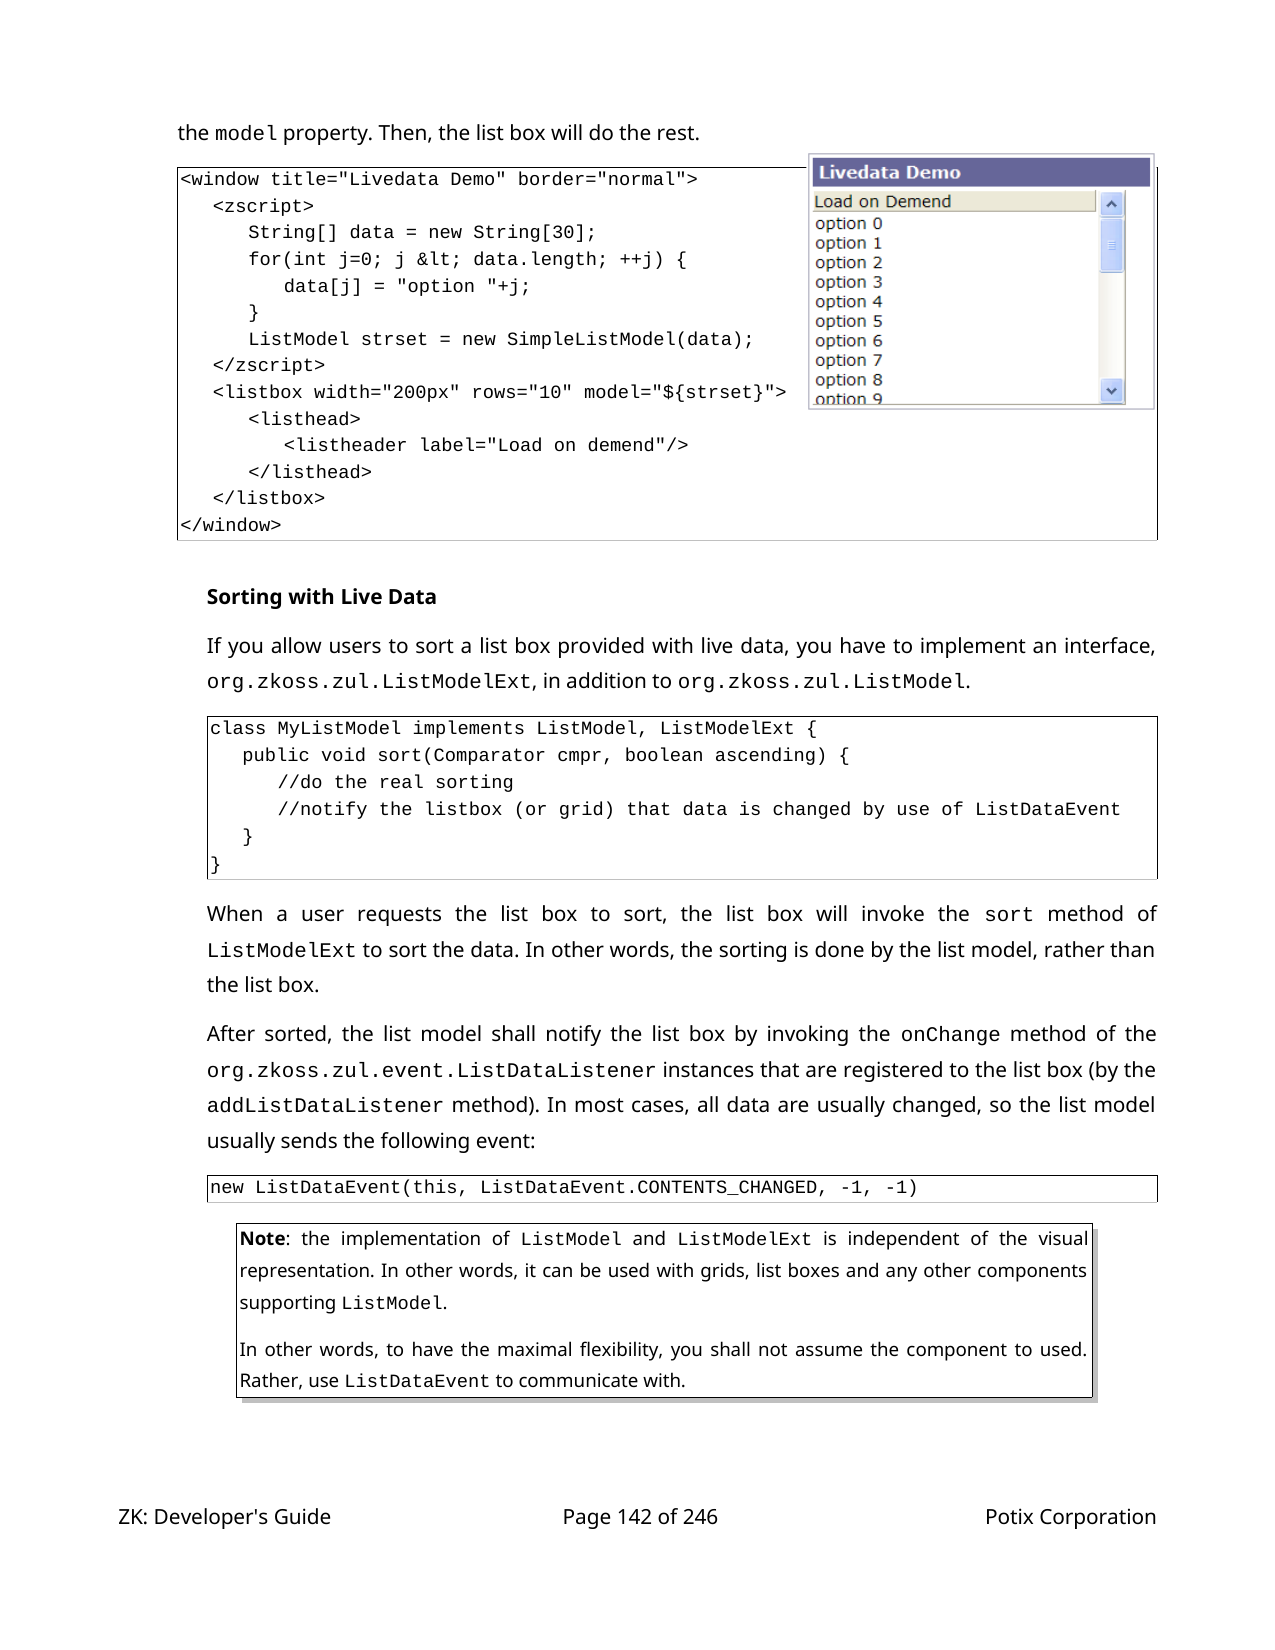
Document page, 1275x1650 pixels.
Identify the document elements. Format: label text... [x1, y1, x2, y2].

text In other words, to have the maximal flexibility, you shall not assume the component to used. Rather, use ListDataEvent to communicate with. [237, 1333, 1092, 1397]
text <window title="Livedata Demo" border="normal"> <zscript> String[] data = new String[30]; for(int j=0; j &lt; data.length; ++j) { data[j] = "option "+j; } ListModel strset = new SimpleListModel(data); </zscript> <listbox width="200px" rows="10" model="${strset}"> <listhead> <listheader label="Load on demend"/> </listhead> </listbox> </window> [178, 168, 1157, 540]
text Note: the implementation of ListModel and ListModelExt is independent of the visual representation. In other words, it can be used with grids, list boxes and any other components supporting ListModel. [237, 1224, 1092, 1315]
text //notify the listbox (or grid) that data is changed by use of ListDataEvent [208, 797, 1157, 821]
text //do the real sorting [208, 770, 1157, 794]
picture [806, 151, 1157, 412]
subtitle Sorting with Live Data [207, 582, 1157, 611]
text After sorted, the list model shall notify the list box by invoking the onChange method of the org.zkoss.zul.event.ListDataListener instances that are registered to the list box (by the addListDataListener method). In most cases, all data are usually changed, so the list model usually sends the following event: [207, 1019, 1157, 1154]
text When a user requests the list box to sort, the list box will invoke the sort method of ListModelExt to sort the data. In other words, the sorting is done by the list model, rather than the list box. [207, 899, 1157, 999]
text class MyListModel implements ListModel, ListModelExt { [208, 717, 1157, 740]
text If you allow users to sort a list box provided with live data, you have to implement an interface, org.zkoss.zul.ListModelExt, in addition to org.zkoss.zul.ListModel. [207, 631, 1157, 695]
text } [208, 824, 1157, 849]
text the model property. Then, the list box will do the rest. [177, 118, 1157, 147]
text new ListDataEvent(this, ListDataEvent.CONTENTS_CHANGED, -1, -1) [208, 1176, 1157, 1202]
text } [208, 852, 1157, 879]
text public void sort(Comparator cmpr, boolean ascending) { [208, 743, 1157, 767]
